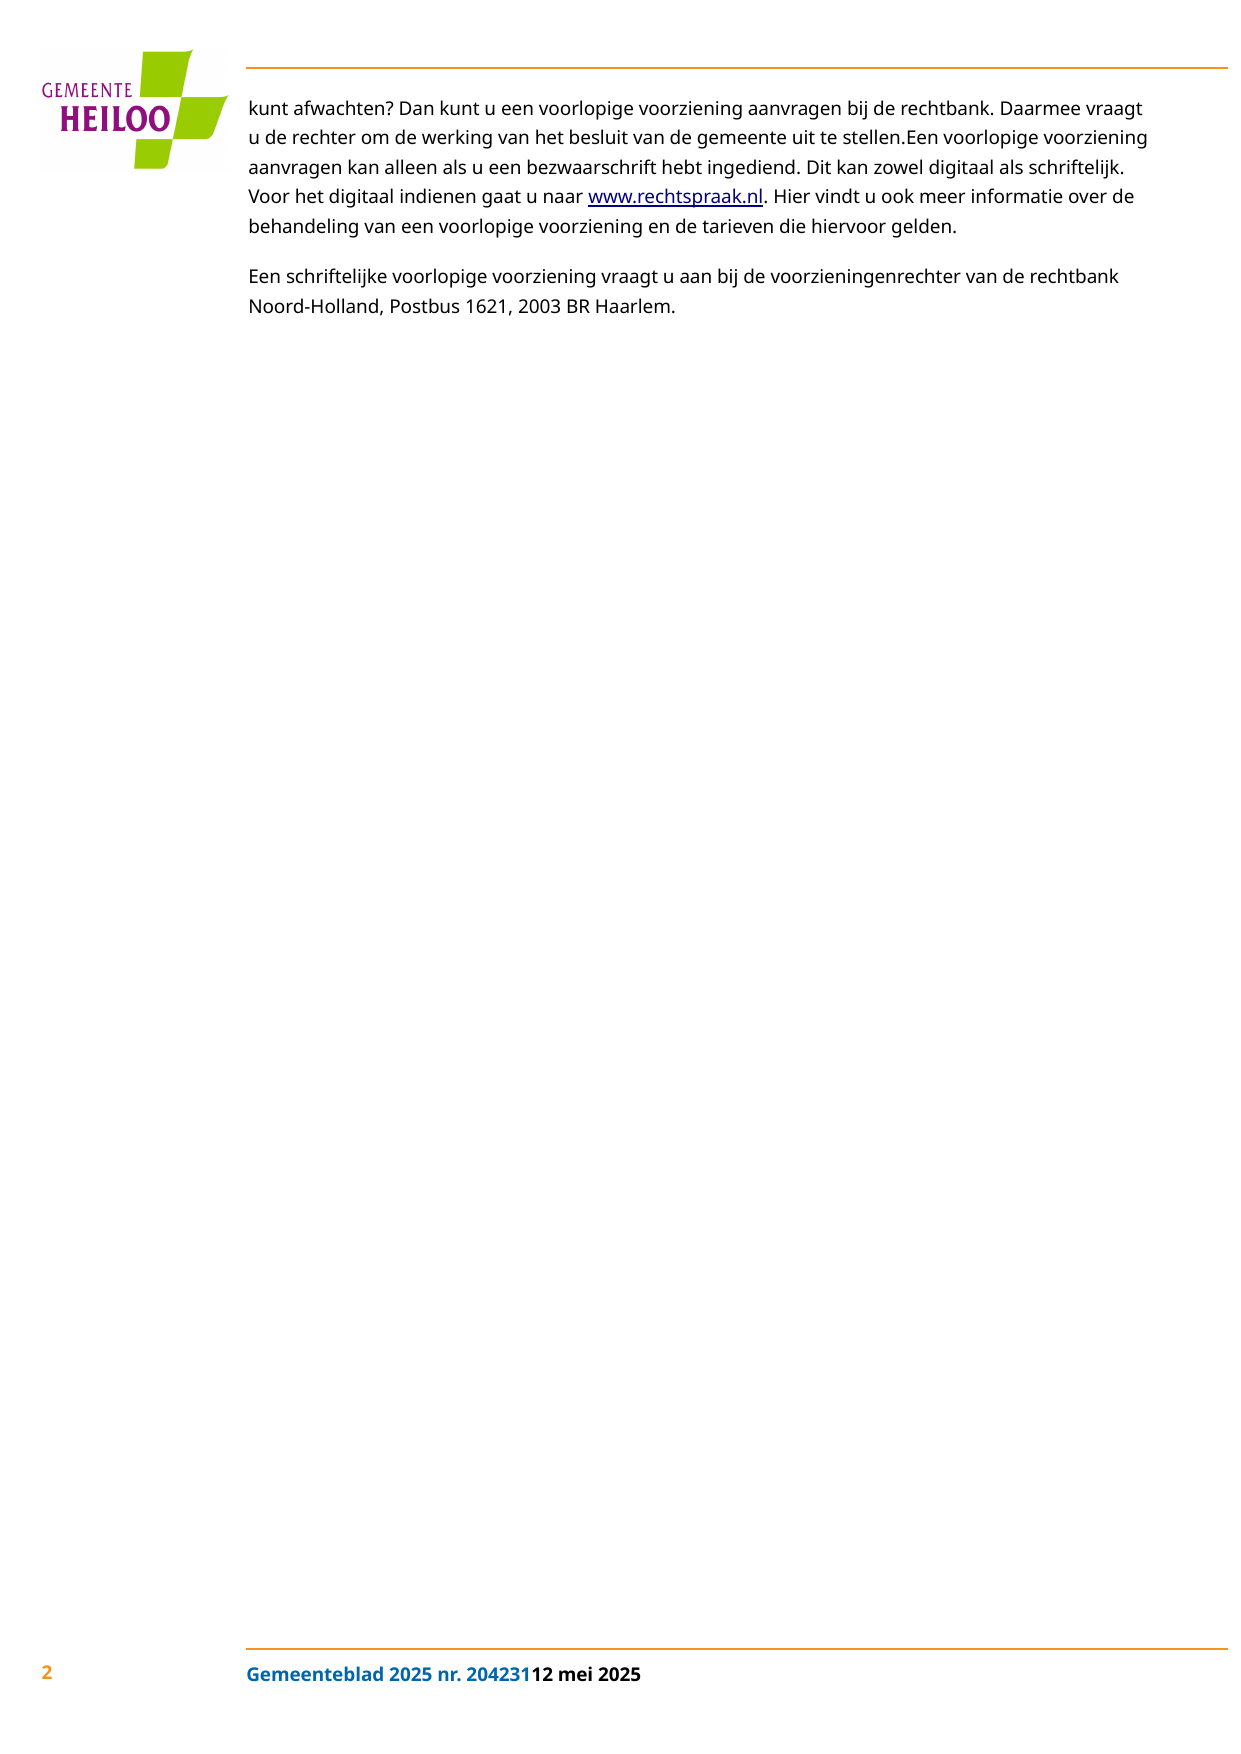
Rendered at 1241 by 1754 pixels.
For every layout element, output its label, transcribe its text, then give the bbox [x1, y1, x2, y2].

picture [41, 47, 231, 172]
text Een schriftelijke voorlopige voorziening vraagt u aan bij de voorzieningenrechter van de rechtbank Noord-Holland, Postbus 1621, 2003 BR Haarlem. [248, 263, 1152, 319]
text kunt afwachten? Dan kunt u een voorlopige voorziening aanvragen bij de rechtbank. Daarmee vraagt u de rechter om de werking van het besluit van de gemeente uit te stellen.Een voorlopige voorziening aanvragen kan alleen als u een bezwaarschrift hebt ingediend. Dit kan zowel digitaal als schriftelijk. Voor het digitaal indienen gaat u naar www.rechtspraak.nl. Hier vindt u ook meer informatie over de behandeling van een voorlopige voorziening en de tarieven die hiervoor gelden. [248, 95, 1152, 239]
